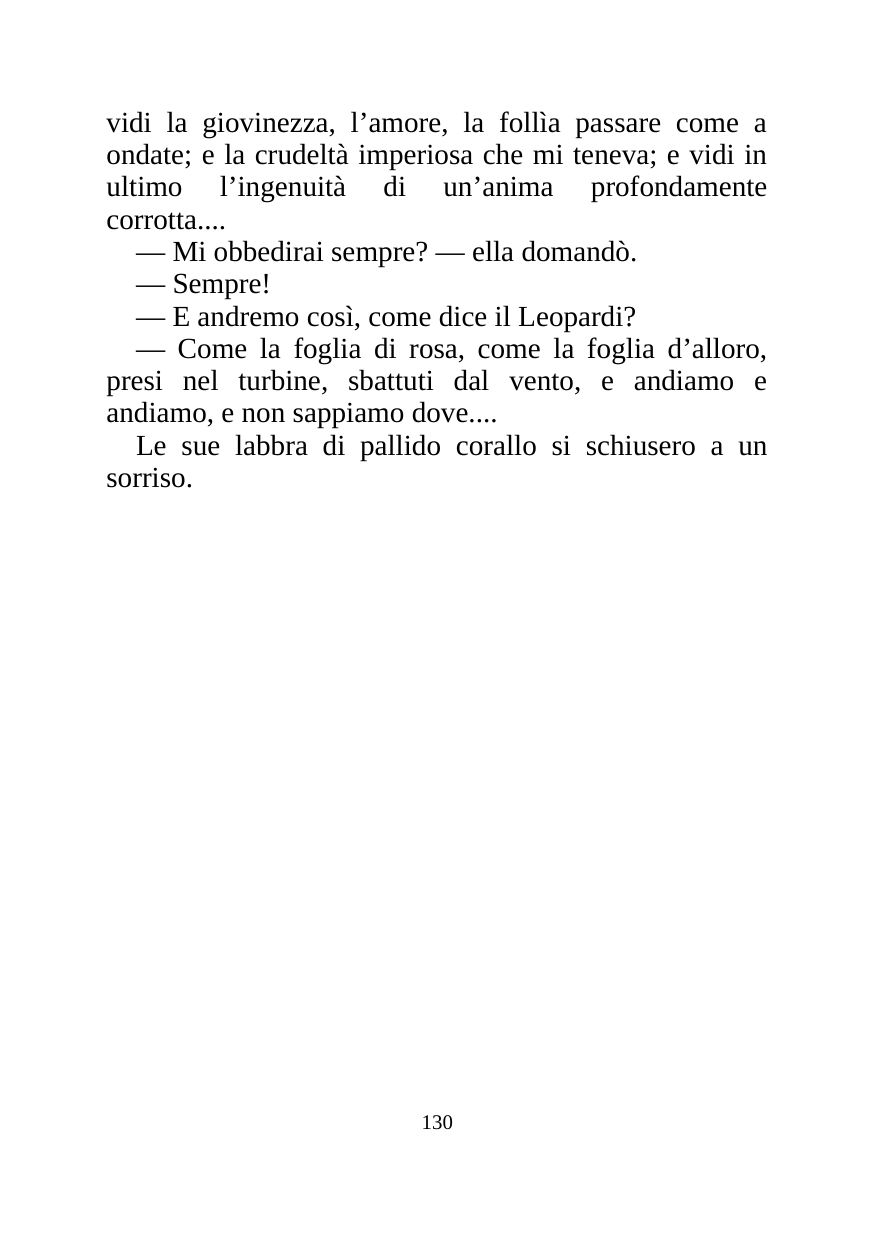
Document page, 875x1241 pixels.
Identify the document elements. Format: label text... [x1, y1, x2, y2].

text — E andremo così, come dice il Leopardi? [106, 300, 768, 332]
text Le sue labbra di pallido corallo si schiusero a un sorriso. [106, 429, 768, 494]
text — Come la foglia di rosa, come la foglia d’alloro, presi nel turbine, sbattuti dal vento, e andiamo e andiamo, e non sappiamo dove.... [106, 332, 768, 429]
text vidi la giovinezza, l’amore, la follìa passare come a ondate; e la crudeltà imperiosa che mi teneva; e vidi in ultimo l’ingenuità di un’anima profondamente corrotta.... [106, 106, 768, 235]
text — Mi obbedirai sempre? — ella domandò. [106, 235, 768, 268]
text — Sempre! [106, 268, 768, 300]
